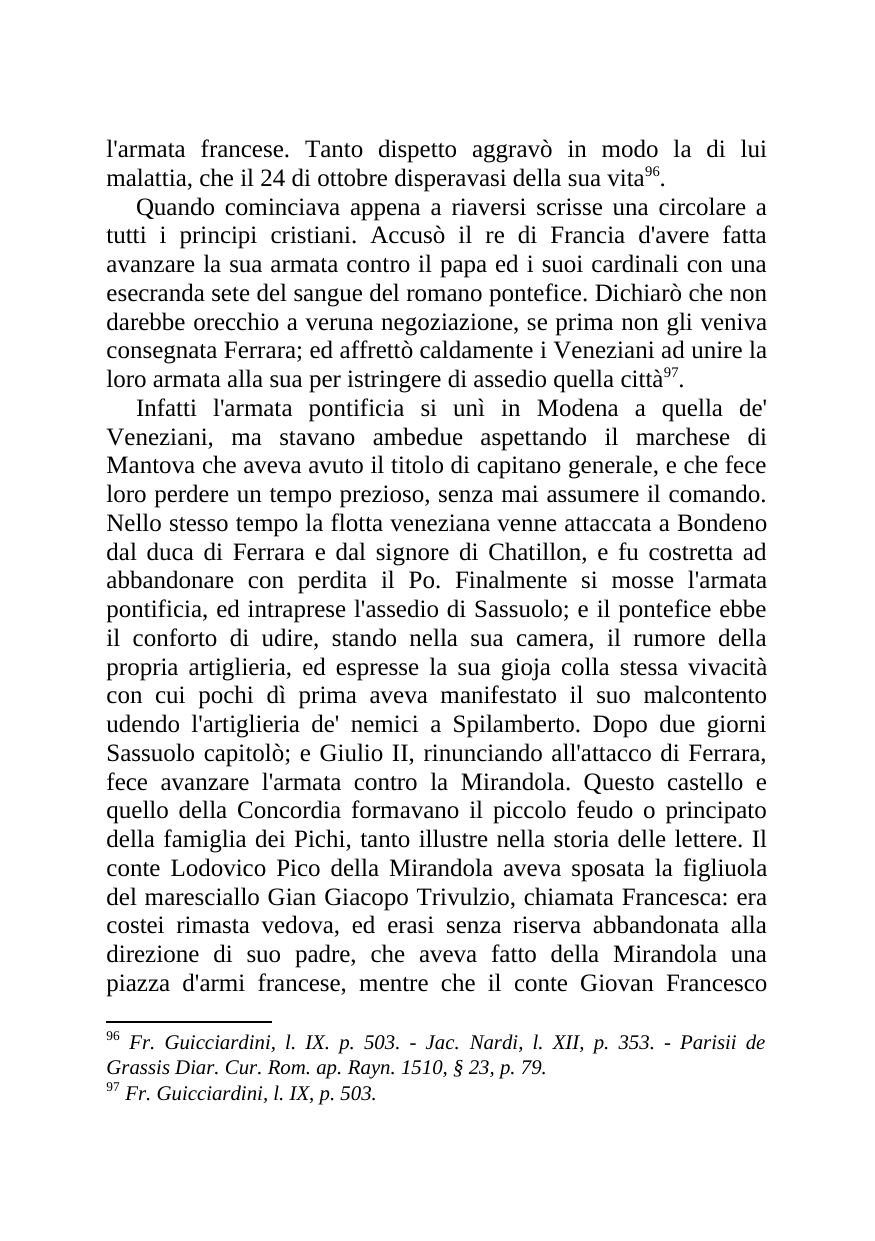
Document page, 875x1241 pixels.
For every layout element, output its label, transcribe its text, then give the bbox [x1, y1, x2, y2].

text Fr. Guicciardini, l. IX, p. 503. [106, 1079, 768, 1105]
text Infatti l'armata pontificia si unì in Modena a quella de' Veneziani, ma stavano ambedue aspettando il marchese di Mantova che aveva avuto il titolo di capitano generale, e che fece loro perdere un tempo prezioso, senza mai assumere il comando. Nello stesso tempo la flotta veneziana venne attaccata a Bondeno dal duca di Ferrara e dal signore di Chatillon, e fu costretta ad abbandonare con perdita il Po. Finalmente si mosse l'armata pontificia, ed intraprese l'assedio di Sassuolo; e il pontefice ebbe il conforto di udire, stando nella sua camera, il rumore della propria artiglieria, ed espresse la sua gioja colla stessa vivacità con cui pochi dì prima aveva manifestato il suo malcontento udendo l'artiglieria de' nemici a Spilamberto. Dopo due giorni Sassuolo capitolò; e Giulio II, rinunciando all'attacco di Ferrara, fece avanzare l'armata contro la Mirandola. Questo castello e quello della Concordia formavano il piccolo feudo o principato della famiglia dei Pichi, tanto illustre nella storia delle lettere. Il conte Lodovico Pico della Mirandola aveva sposata la figliuola del maresciallo Gian Giacopo Trivulzio, chiamata Francesca: era costei rimasta vedova, ed erasi senza riserva abbandonata alla direzione di suo padre, che aveva fatto della Mirandola una piazza d'armi francese, mentre che il conte Giovan Francesco [106, 393, 768, 997]
text Fr. Guicciardini, l. IX. p. 503. - Jac. Nardi, l. XII, p. 353. - Parisii de Grassis Diar. Cur. Rom. ap. Rayn. 1510, § 23, p. 79. [106, 1028, 768, 1079]
text l'armata francese. Tanto dispetto aggravò in modo la di lui malattia, che il 24 di ottobre disperavasi della sua vita. [106, 134, 768, 192]
text Quando cominciava appena a riaversi scrisse una circolare a tutti i principi cristiani. Accusò il re di Francia d'avere fatta avanzare la sua armata contro il papa ed i suoi cardinali con una esecranda sete del sangue del romano pontefice. Dichiarò che non darebbe orecchio a veruna negoziazione, se prima non gli veniva consegnata Ferrara; ed affrettò caldamente i Veneziani ad unire la loro armata alla sua per istringere di assedio quella città. [106, 192, 768, 393]
